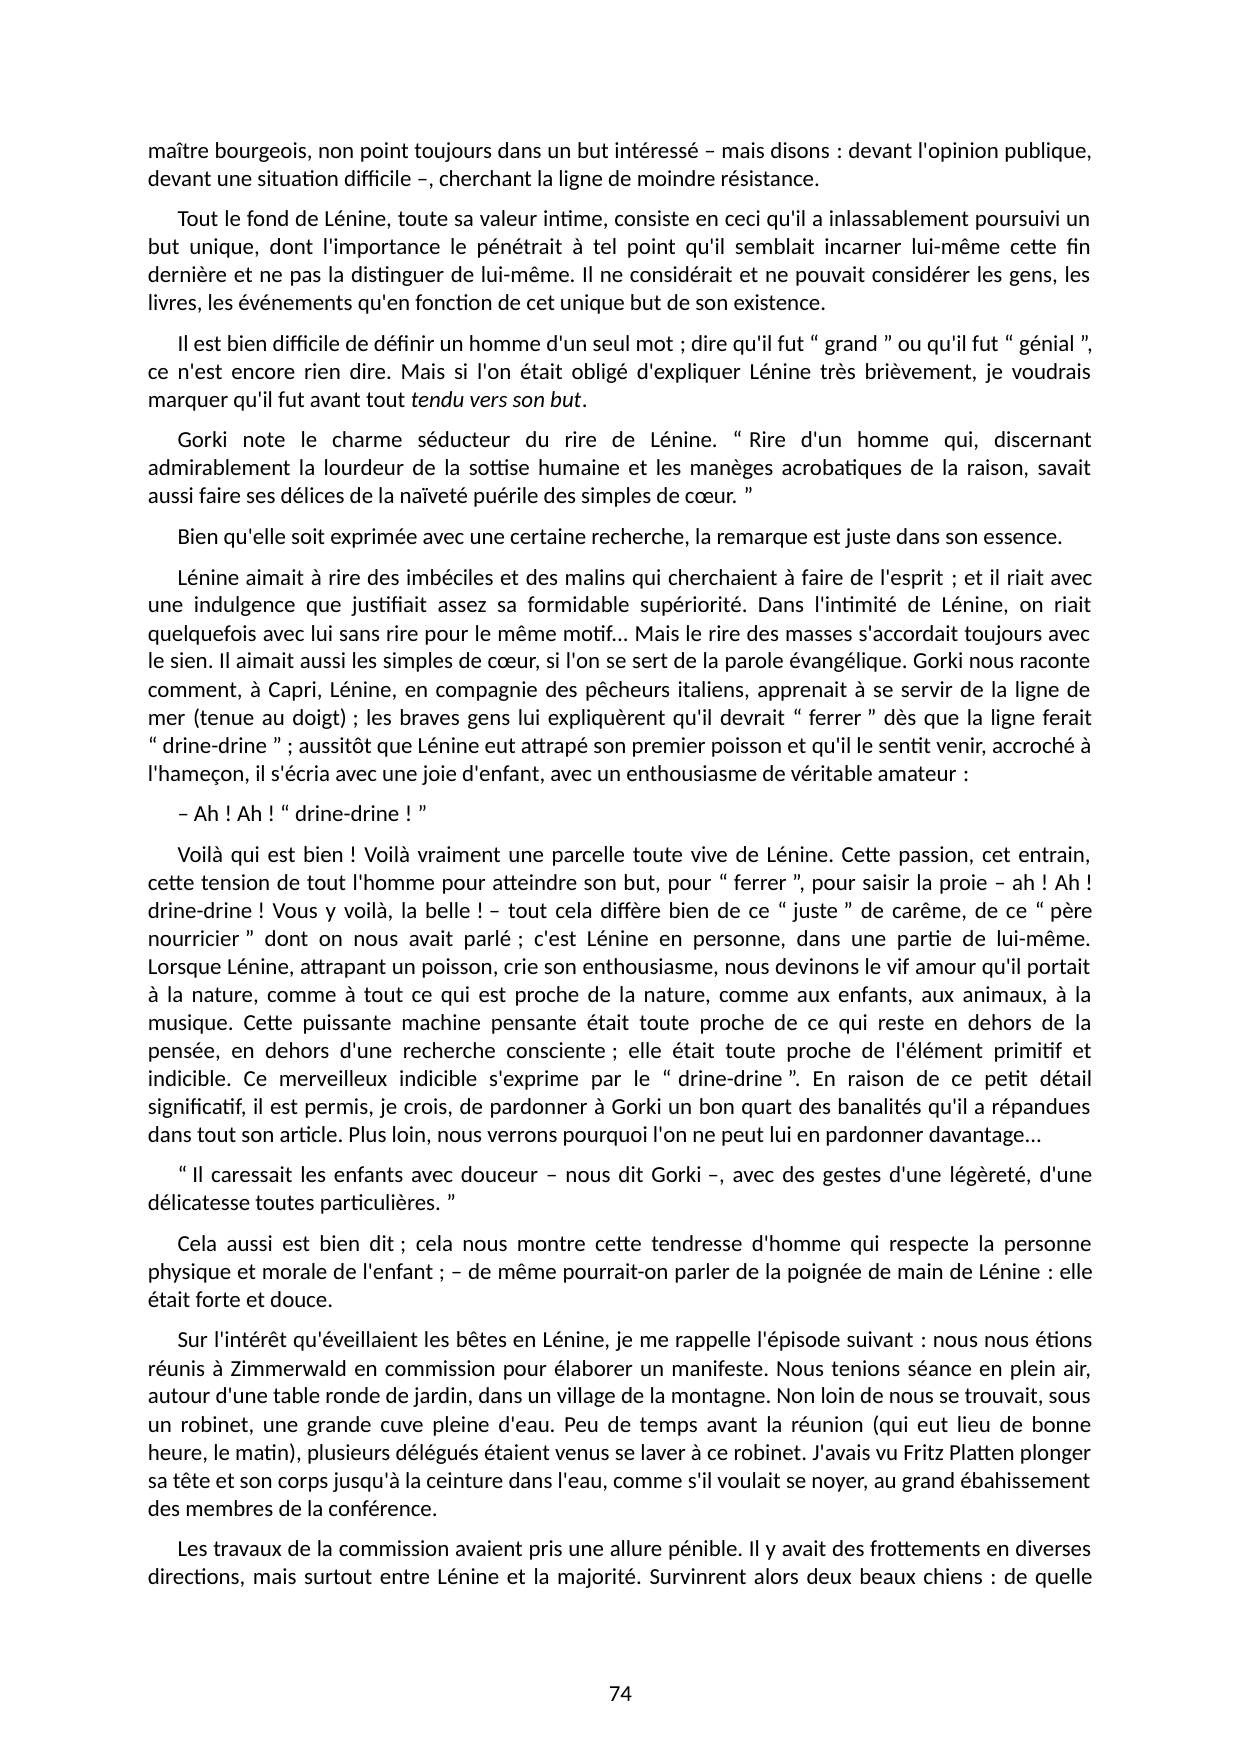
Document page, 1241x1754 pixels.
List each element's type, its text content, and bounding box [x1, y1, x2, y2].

text Sur l'intérêt qu'éveillaient les bêtes en Lénine, je me rappelle l'épisode suivant : nous nous étions réunis à Zimmerwald en commission pour élaborer un manifeste. Nous tenions séance en plein air, autour d'une table ronde de jardin, dans un village de la montagne. Non loin de nous se trouvait, sous un robinet, une grande cuve pleine d'eau. Peu de temps avant la réunion (qui eut lieu de bonne heure, le matin), plusieurs délégués étaient venus se laver à ce robinet. J'avais vu Fritz Platten plonger sa tête et son corps jusqu'à la ceinture dans l'eau, comme s'il voulait se noyer, au grand ébahissement des membres de la conférence. [148, 1326, 1093, 1522]
text Tout le fond de Lénine, toute sa valeur intime, consiste en ceci qu'il a inlassablement poursuivi un but unique, dont l'importance le pénétrait à tel point qu'il semblait incarner lui-même cette fin dernière et ne pas la distinguer de lui-même. Il ne considérait et ne pouvait considérer les gens, les livres, les événements qu'en fonction de cet unique but de son existence. [148, 204, 1093, 316]
text “ Il caressait les enfants avec douceur – nous dit Gorki –, avec des gestes d'une légèreté, d'une délicatesse toutes particulières. ” [148, 1161, 1093, 1217]
text Les travaux de la commission avaient pris une allure pénible. Il y avait des frottements en diverses directions, mais surtout entre Lénine et la majorité. Survinrent alors deux beaux chiens : de quelle [148, 1534, 1093, 1590]
text maître bourgeois, non point toujours dans un but intéressé – mais disons : devant l'opinion publique, devant une situation difficile –, cherchant la ligne de moindre résistance. [148, 136, 1093, 192]
text Il est bien difficile de définir un homme d'un seul mot ; dire qu'il fut “ grand ” ou qu'il fut “ génial ”, ce n'est encore rien dire. Mais si l'on était obligé d'expliquer Lénine très brièvement, je voudrais marquer qu'il fut avant tout tendu vers son but. [148, 329, 1093, 413]
text Voilà qui est bien ! Voilà vraiment une parcelle toute vive de Lénine. Cette passion, cet entrain, cette tension de tout l'homme pour atteindre son but, pour “ ferrer ”, pour saisir la proie – ah ! Ah ! drine-drine ! Vous y voilà, la belle ! – tout cela diffère bien de ce “ juste ” de carême, de ce “ père nourricier ” dont on nous avait parlé ; c'est Lénine en personne, dans une partie de lui-même. Lorsque Lénine, attrapant un poisson, crie son enthousiasme, nous devinons le vif amour qu'il portait à la nature, comme à tout ce qui est proche de la nature, comme aux enfants, aux animaux, à la musique. Cette puissante machine pensante était toute proche de ce qui reste en dehors de la pensée, en dehors d'une recherche consciente ; elle était toute proche de l'élément primitif et indicible. Ce merveilleux indicible s'exprime par le “ drine-drine ”. En raison de ce petit détail significatif, il est permis, je crois, de pardonner à Gorki un bon quart des banalités qu'il a répandues dans tout son article. Plus loin, nous verrons pourquoi l'on ne peut lui en pardonner davantage... [148, 840, 1093, 1148]
text – Ah ! Ah ! “ drine-drine ! ” [148, 799, 1093, 827]
text Lénine aimait à rire des imbéciles et des malins qui cherchaient à faire de l'esprit ; et il riait avec une indulgence que justifiait assez sa formidable supériorité. Dans l'intimité de Lénine, on riait quelquefois avec lui sans rire pour le même motif... Mais le rire des masses s'accordait toujours avec le sien. Il aimait aussi les simples de cœur, si l'on se sert de la parole évangélique. Gorki nous raconte comment, à Capri, Lénine, en compagnie des pêcheurs italiens, apprenait à se servir de la ligne de mer (tenue au doigt) ; les braves gens lui expliquèrent qu'il devrait “ ferrer ” dès que la ligne ferait “ drine-drine ” ; aussitôt que Lénine eut attrapé son premier poisson et qu'il le sentit venir, accroché à l'hameçon, il s'écria avec une joie d'enfant, avec un enthousiasme de véritable amateur : [148, 563, 1093, 787]
text Cela aussi est bien dit ; cela nous montre cette tendresse d'homme qui respecte la personne physique et morale de l'enfant ; – de même pourrait-on parler de la poignée de main de Lénine : elle était forte et douce. [148, 1229, 1093, 1313]
text Gorki note le charme séducteur du rire de Lénine. “ Rire d'un homme qui, discernant admirablement la lourdeur de la sottise humaine et les manèges acrobatiques de la raison, savait aussi faire ses délices de la naïveté puérile des simples de cœur. ” [148, 426, 1093, 509]
text Bien qu'elle soit exprimée avec une certaine recherche, la remarque est juste dans son essence. [148, 522, 1093, 550]
